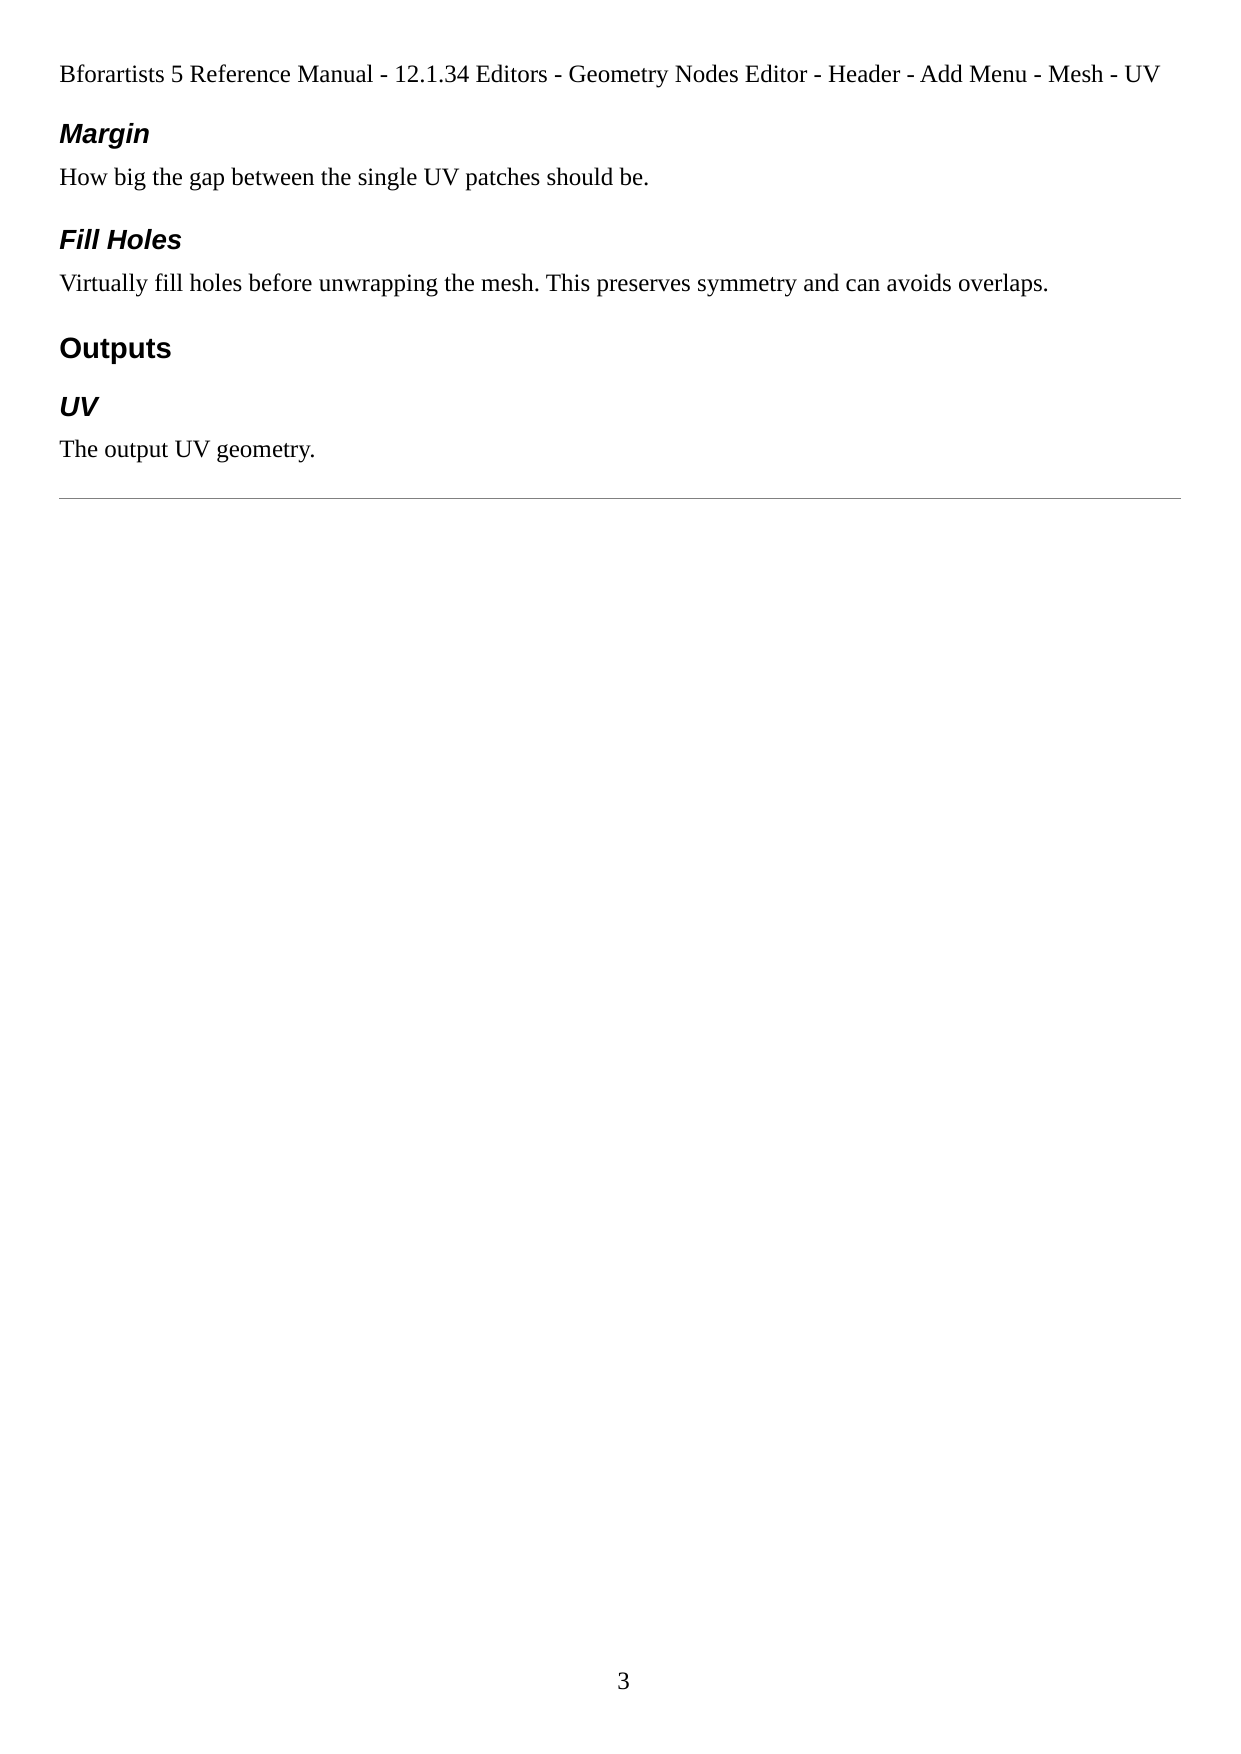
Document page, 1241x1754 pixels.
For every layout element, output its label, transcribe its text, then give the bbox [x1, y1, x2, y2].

subtitle Margin [59, 117, 1181, 149]
subtitle Fill Holes [59, 223, 1181, 255]
text Virtually fill holes before unwrapping the mesh. This preserves symmetry and can avoids overlaps. [59, 268, 1181, 296]
text The output UV geometry. [59, 434, 1181, 463]
text How big the gap between the single UV patches should be. [59, 162, 1181, 190]
subtitle Outputs [59, 331, 1181, 365]
subtitle UV [59, 390, 1181, 422]
